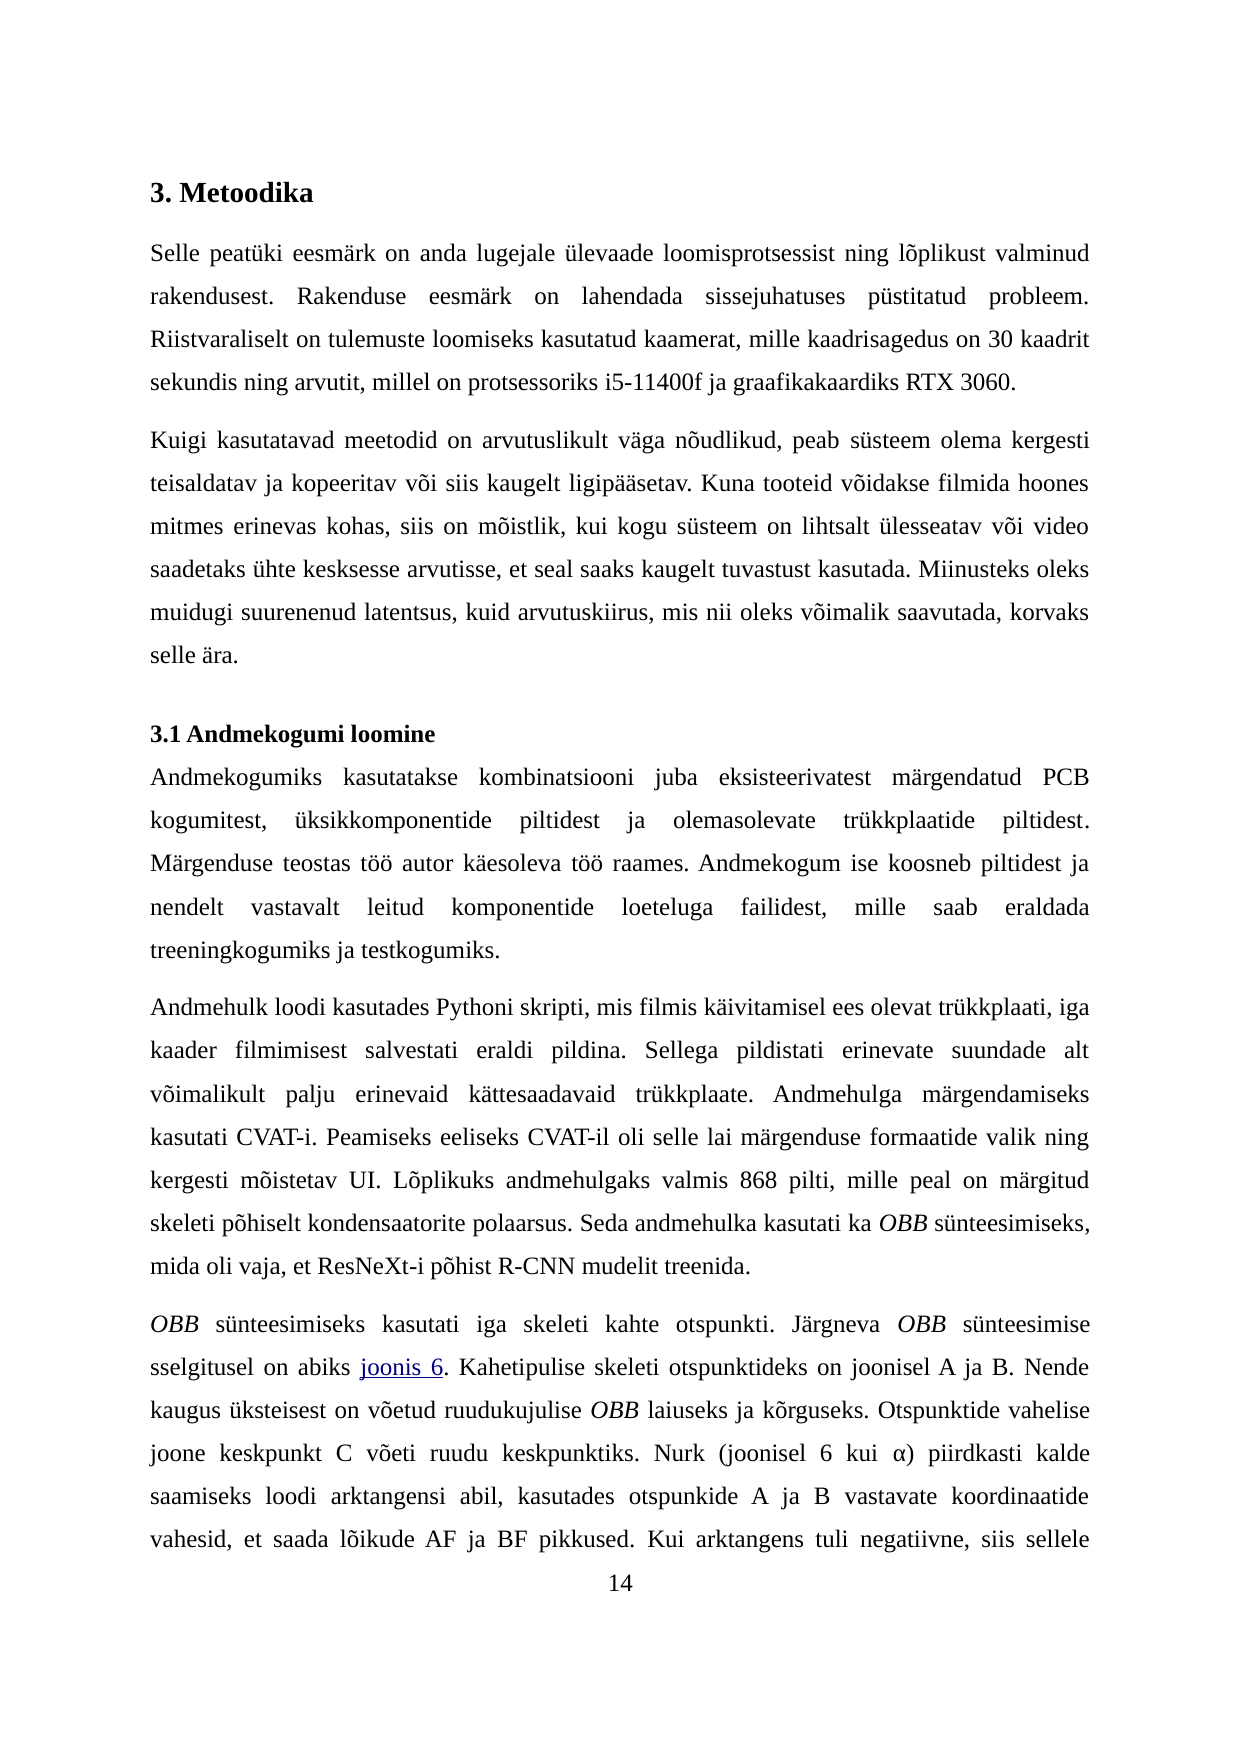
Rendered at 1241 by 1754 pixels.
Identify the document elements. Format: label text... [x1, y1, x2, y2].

text OBB sünteesimiseks kasutati iga skeleti kahte otspunkti. Järgneva OBB sünteesimise sselgitusel on abiks joonis 6. Kahetipulise skeleti otspunktideks on joonisel A ja B. Nende kaugus üksteisest on võetud ruudukujulise OBB laiuseks ja kõrguseks. Otspunktide vahelise joone keskpunkt C võeti ruudu keskpunktiks. Nurk (joonisel 6 kui α) piirdkasti kalde saamiseks loodi arktangensi abil, kasutades otspunkide A ja B vastavate koordinaatide vahesid, et saada lõikude AF ja BF pikkused. Kui arktangens tuli negatiivne, siis sellele [150, 1309, 1090, 1553]
text Selle peatüki eesmärk on anda lugejale ülevaade loomisprotsessist ning lõplikust valminud rakendusest. Rakenduse eesmärk on lahendada sissejuhatuses püstitatud probleem. Riistvaraliselt on tulemuste loomiseks kasutatud kaamerat, mille kaadrisagedus on 30 kaadrit sekundis ning arvutit, millel on protsessoriks i5-11400f ja graafikakaardiks RTX 3060. [150, 238, 1090, 396]
text Andmehulk loodi kasutades Pythoni skripti, mis filmis käivitamisel ees olevat trükkplaati, iga kaader filmimisest salvestati eraldi pildina. Sellega pildistati erinevate suundade alt võimalikult palju erinevaid kättesaadavaid trükkplaate. Andmehulga märgendamiseks kasutati CVAT-i. Peamiseks eeliseks CVAT-il oli selle lai märgenduse formaatide valik ning kergesti mõistetav UI. Lõplikuks andmehulgaks valmis 868 pilti, mille peal on märgitud skeleti põhiselt kondensaatorite polaarsus. Seda andmehulka kasutati ka OBB sünteesimiseks, mida oli vaja, et ResNeXt-i põhist R-CNN mudelit treenida. [150, 992, 1090, 1280]
text Andmekogumiks kasutatakse kombinatsiooni juba eksisteerivatest märgendatud PCB kogumitest, üksikkomponentide piltidest ja olemasolevate trükkplaatide piltidest. Märgenduse teostas töö autor käesoleva töö raames. Andmekogum ise koosneb piltidest ja nendelt vastavalt leitud komponentide loeteluga failidest, mille saab eraldada treeningkogumiks ja testkogumiks. [150, 762, 1090, 963]
subtitle 3. Metoodika [150, 175, 1090, 208]
text Kuigi kasutatavad meetodid on arvutuslikult väga nõudlikud, peab süsteem olema kergesti teisaldatav ja kopeeritav või siis kaugelt ligipääsetav. Kuna tooteid võidakse filmida hoones mitmes erinevas kohas, siis on mõistlik, kui kogu süsteem on lihtsalt ülesseatav või video saadetaks ühte kesksesse arvutisse, et seal saaks kaugelt tuvastust kasutada. Miinusteks oleks muidugi suurenenud latentsus, kuid arvutuskiirus, mis nii oleks võimalik saavutada, korvaks selle ära. [150, 425, 1090, 669]
subtitle 3.1 Andmekogumi loomine [150, 719, 1090, 748]
